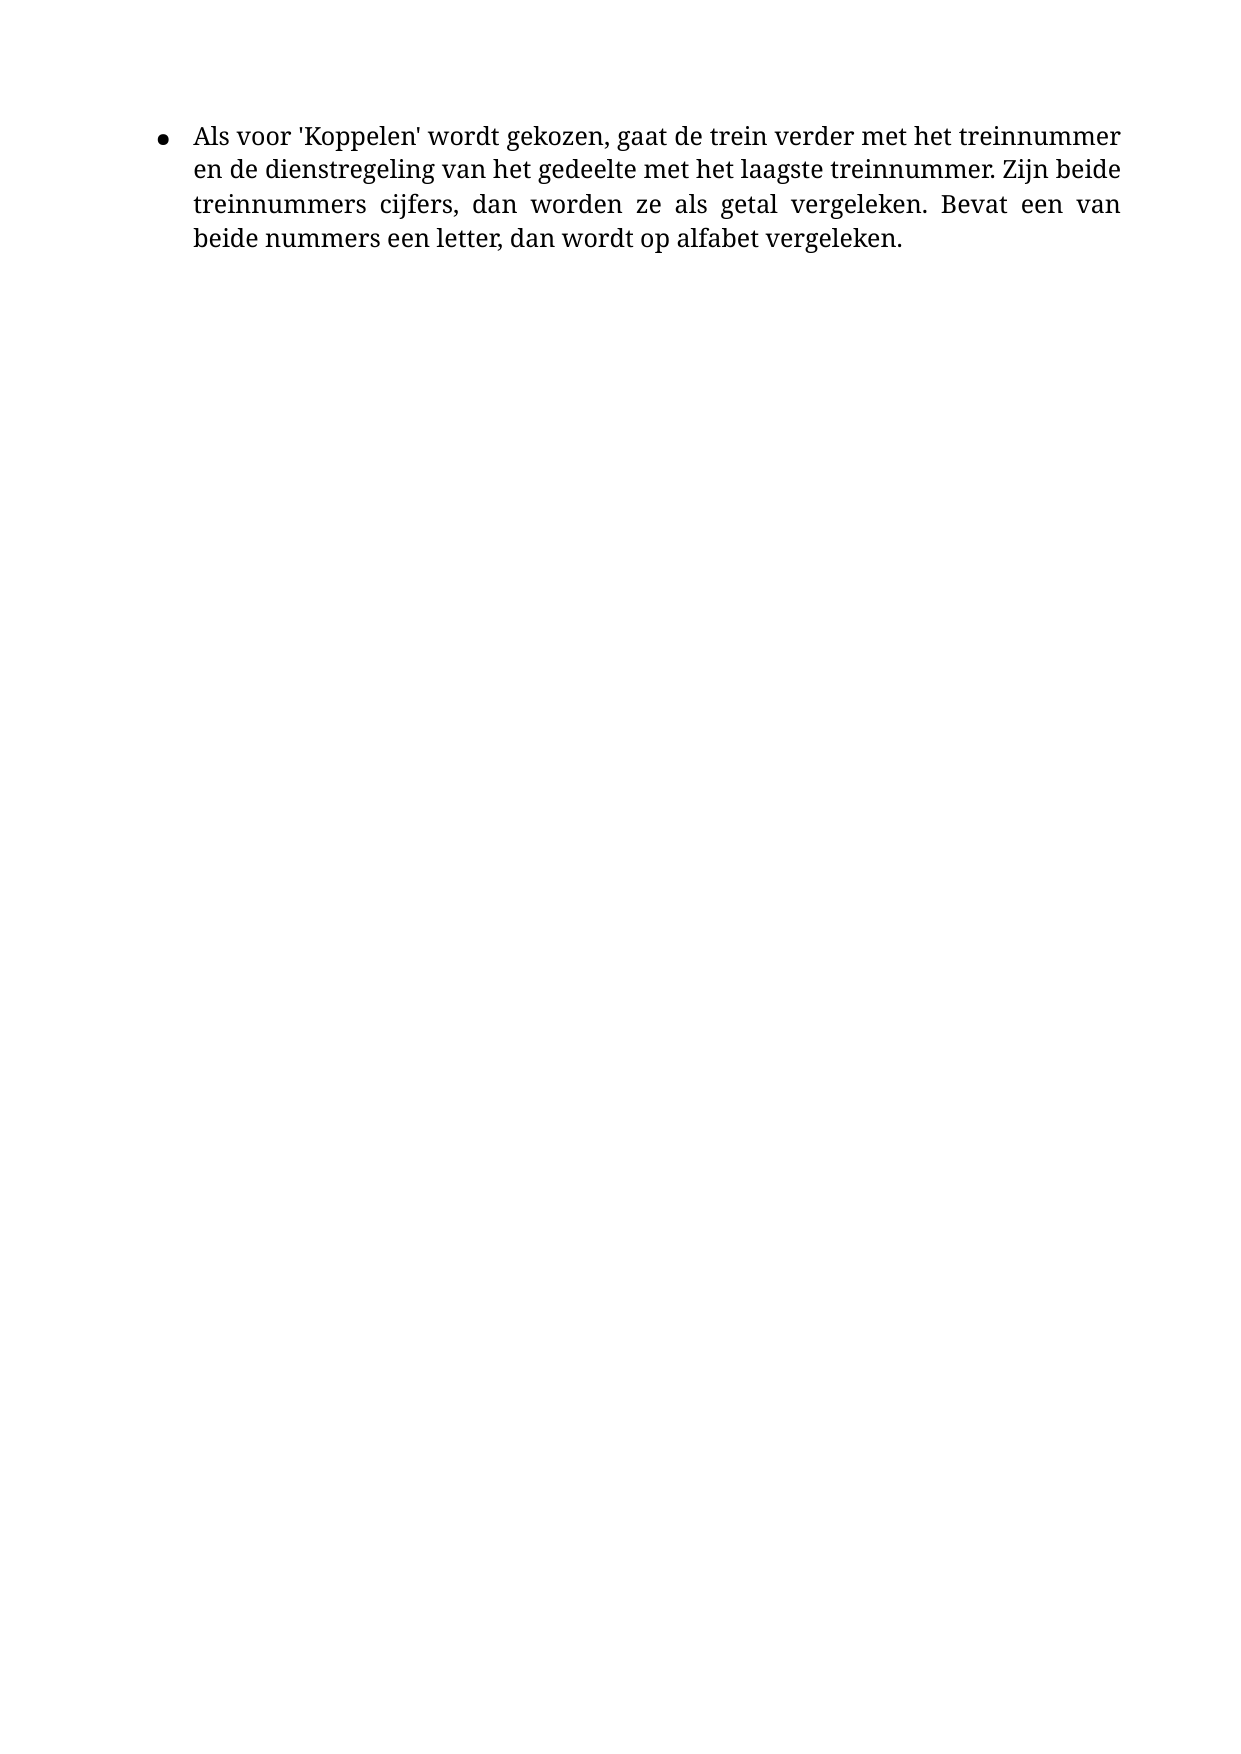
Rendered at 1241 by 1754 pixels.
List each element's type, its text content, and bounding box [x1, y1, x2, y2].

list Als voor 'Koppelen' wordt gekozen, gaat de trein verder met het treinnummer en de dienstregeling van het gedeelte met het laagste treinnummer. Zijn beide treinnummers cijfers, dan worden ze als getal vergeleken. Bevat een van beide nummers een letter, dan wordt op alfabet vergeleken. [156, 118, 1122, 254]
